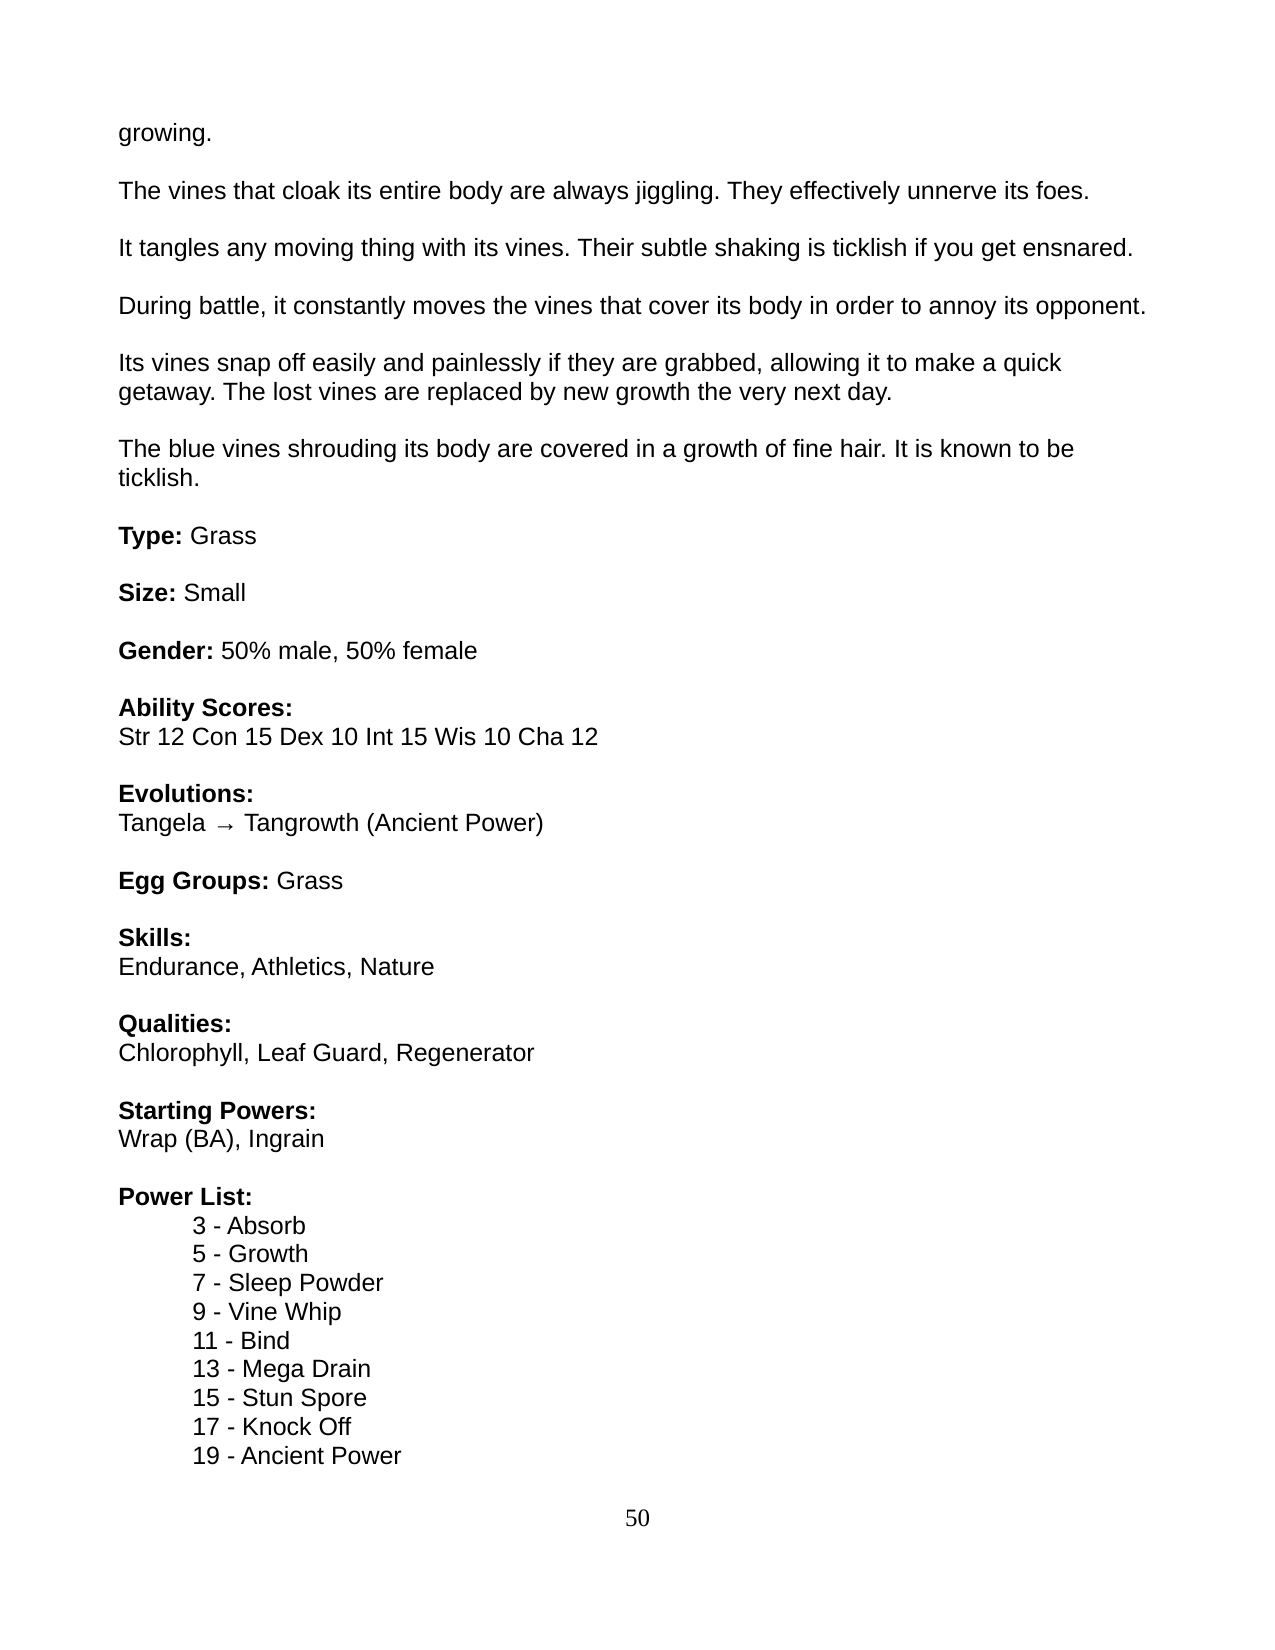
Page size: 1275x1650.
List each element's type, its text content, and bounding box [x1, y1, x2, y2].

text 15 - Stun Spore [118, 1383, 1157, 1412]
text Ability Scores: [118, 693, 1157, 722]
text 13 - Mega Drain [118, 1354, 1157, 1383]
text Tangela → Tangrowth (Ancient Power) [118, 808, 1157, 837]
text 5 - Growth [118, 1239, 1157, 1268]
text 9 - Vine Whip 11 - Bind [118, 1297, 1157, 1354]
text 7 - Sleep Powder [118, 1268, 1157, 1297]
text Endurance, Athletics, Nature [118, 952, 1157, 981]
text Gender: 50% male, 50% female [118, 636, 1157, 664]
text Evolutions: [118, 779, 1157, 808]
text Its vines snap off easily and painlessly if they are grabbed, allowing it to make a quick getaway. The lost vines are replaced by new growth the very next day. [118, 348, 1157, 406]
text growing. [118, 118, 1157, 147]
text It tangles any moving thing with its vines. Their subtle shaking is ticklish if you get ensnared. [118, 233, 1157, 262]
text 19 - Ancient Power [118, 1441, 1157, 1469]
text Starting Powers: [118, 1096, 1157, 1124]
text Wrap (BA), Ingrain [118, 1124, 1157, 1153]
text 3 - Absorb [118, 1211, 1157, 1239]
text Type: Grass [118, 521, 1157, 549]
text During battle, it constantly moves the vines that cover its body in order to annoy its opponent. [118, 291, 1157, 319]
text Size: Small [118, 578, 1157, 607]
text The vines that cloak its entire body are always jiggling. They effectively unnerve its foes. [118, 176, 1157, 204]
text Skills: [118, 923, 1157, 952]
text Str 12 Con 15 Dex 10 Int 15 Wis 10 Cha 12 [118, 722, 1157, 751]
text The blue vines shrouding its body are covered in a growth of fine hair. It is known to be ticklish. [118, 434, 1157, 492]
text Qualities: [118, 1009, 1157, 1038]
text Chlorophyll, Leaf Guard, Regenerator [118, 1038, 1157, 1067]
text 17 - Knock Off [118, 1412, 1157, 1441]
text Egg Groups: Grass [118, 866, 1157, 894]
text Power List: [118, 1182, 1157, 1211]
